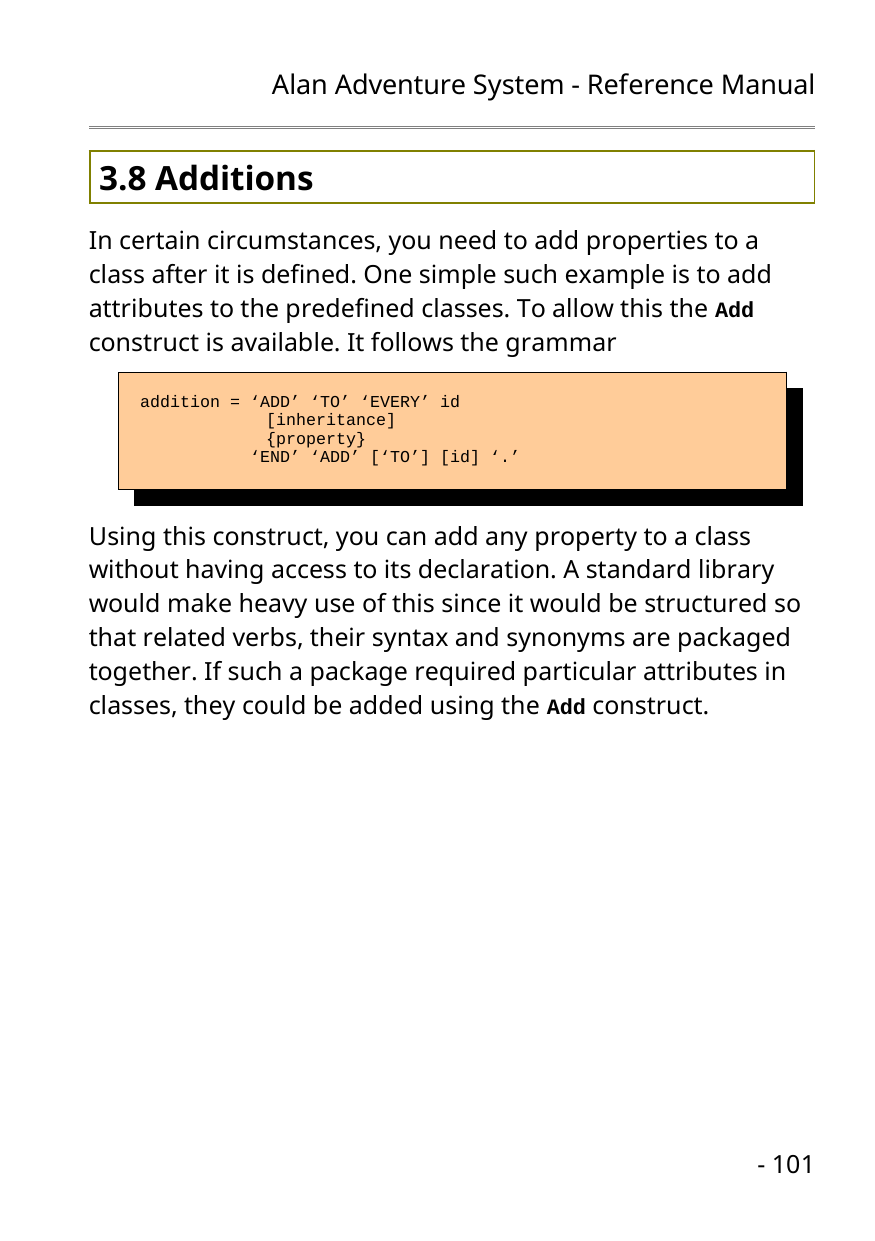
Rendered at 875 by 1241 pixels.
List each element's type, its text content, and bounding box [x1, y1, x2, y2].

text Using this construct, you can add any property to a class without having access to its declaration. A standard library would make heavy use of this since it would be structured so that related verbs, their syntax and synonyms are packaged together. If such a package required particular attributes in classes, they could be added using the Add construct. [88, 518, 815, 722]
text addition = ‘ADD’ ‘TO’ ‘EVERY’ id [inheritance] {property} ‘END’ ‘ADD’ [‘TO’] [id] ‘.’ [119, 373, 786, 489]
text In certain circumstances, you need to add properties to a class after it is defined. One simple such example is to add attributes to the predefined classes. To allow this the Add construct is available. It follows the grammar [88, 223, 815, 359]
subtitle Additions [91, 152, 814, 202]
